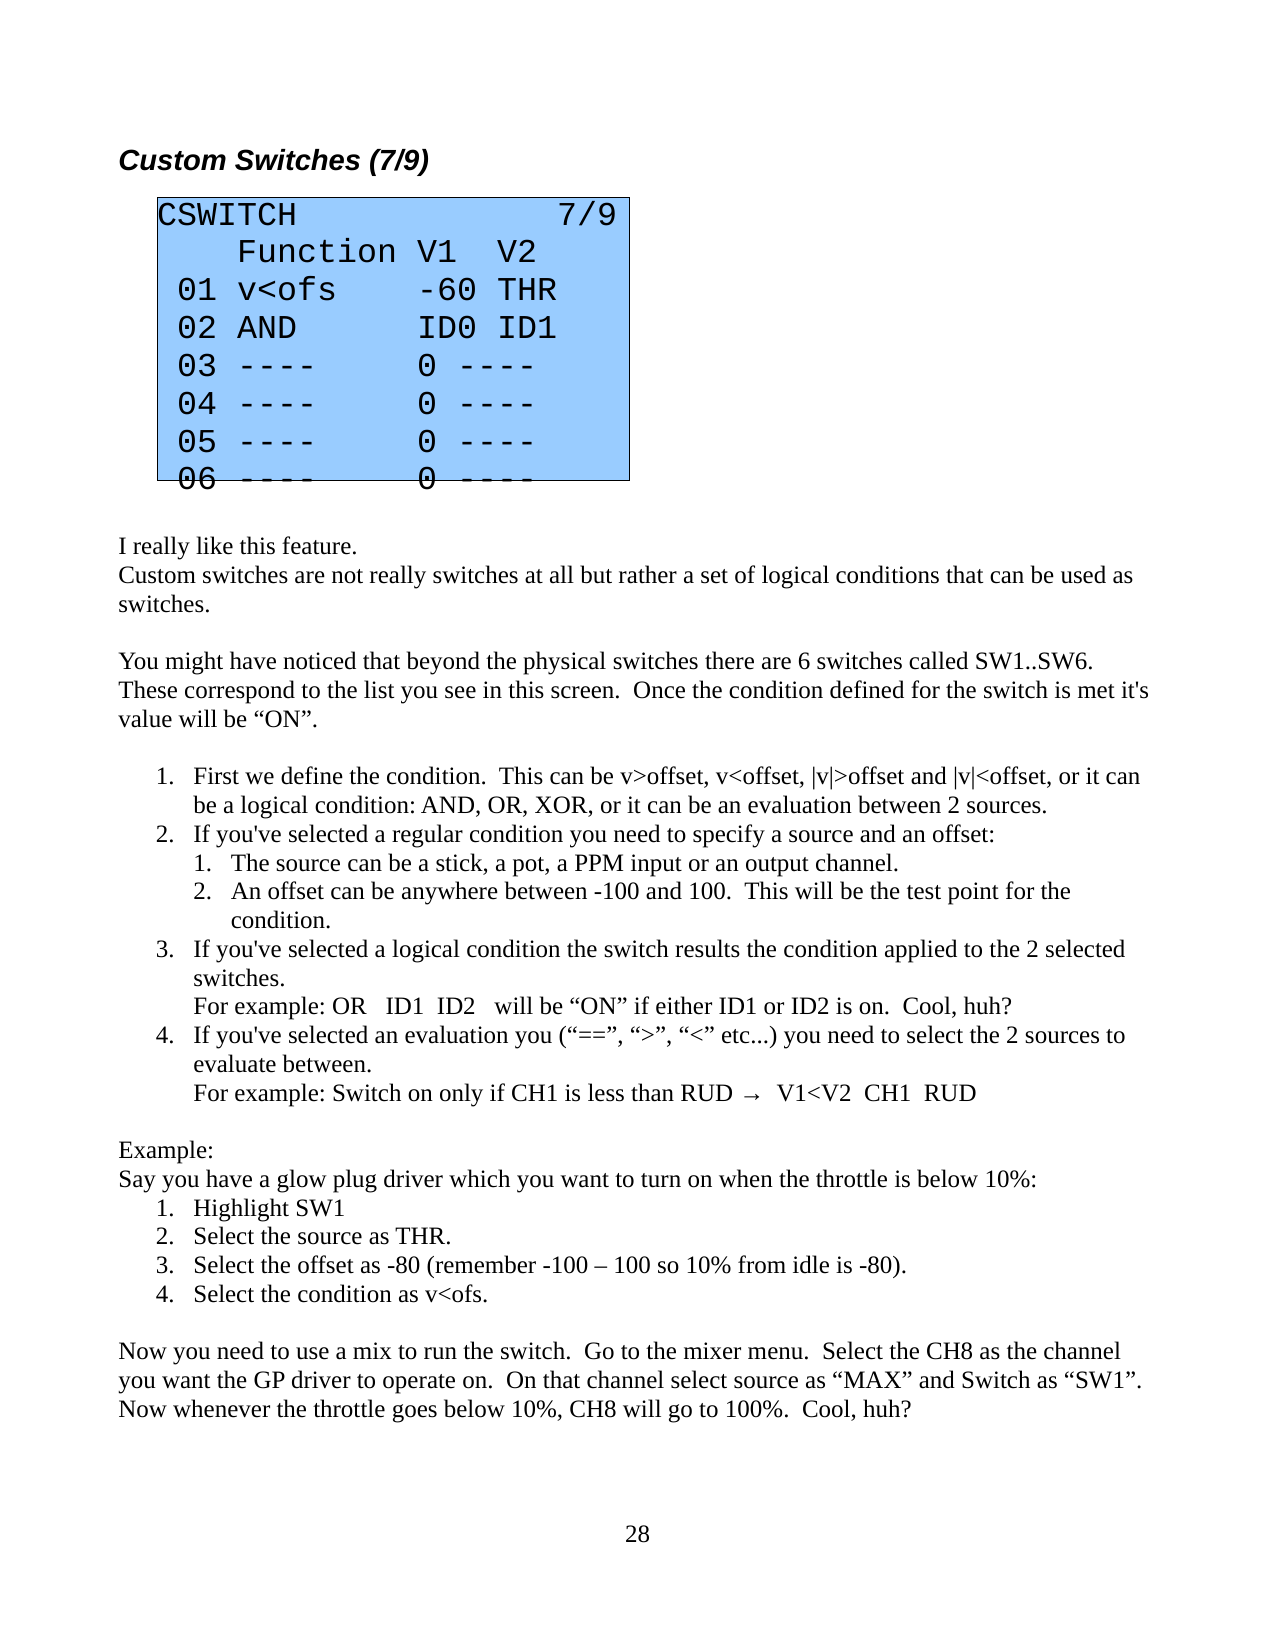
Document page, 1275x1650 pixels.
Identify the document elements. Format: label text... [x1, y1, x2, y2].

list Select the source as THR. [156, 1221, 1157, 1250]
text Now you need to use a mix to run the switch. Go to the mixer menu. Select the CH8 as the channel you want the GP driver to operate on. On that channel select source as “MAX” and Switch as “SW1”. [118, 1336, 1157, 1394]
list If you've selected an evaluation you (“==”, “>”, “<” etc...) you need to select the 2 sources to evaluate between. For example: Switch on only if CH1 is less than RUD → V1<V2 CH1 RUD [156, 1020, 1157, 1106]
text Now whenever the throttle goes below 10%, CH8 will go to 100%. Cool, huh? [118, 1394, 1157, 1423]
list Select the condition as v<ofs. [156, 1279, 1157, 1308]
text You might have noticed that beyond the physical switches there are 6 switches called SW1..SW6. These correspond to the list you see in this screen. Once the condition defined for the switch is met it's value will be “ON”. [118, 646, 1157, 733]
list First we define the condition. This can be v>offset, v<offset, |v|>offset and |v|<offset, or it can be a logical condition: AND, OR, XOR, or it can be an evaluation between 2 sources. [156, 761, 1157, 819]
list The source can be a stick, a pot, a PPM input or an output channel. [193, 848, 1157, 876]
list Highlight SW1 [156, 1193, 1157, 1221]
text I really like this feature. [118, 531, 1157, 560]
list An offset can be anywhere between -100 and 100. This will be the test point for the condition. [193, 876, 1157, 934]
text Example: [118, 1135, 1157, 1164]
text Say you have a glow plug driver which you want to turn on when the throttle is below 10%: [118, 1164, 1157, 1193]
list If you've selected a regular condition you need to specify a source and an offset: [156, 819, 1157, 848]
list Select the offset as -80 (remember -100 – 100 so 10% from idle is -80). [156, 1250, 1157, 1279]
text Custom switches are not really switches at all but rather a set of logical conditions that can be used as switches. [118, 560, 1157, 618]
subtitle Custom Switches (7/9) [118, 143, 1157, 177]
list If you've selected a logical condition the switch results the condition applied to the 2 selected switches. For example: OR ID1 ID2 will be “ON” if either ID1 or ID2 is on. Cool, huh? [156, 934, 1157, 1020]
